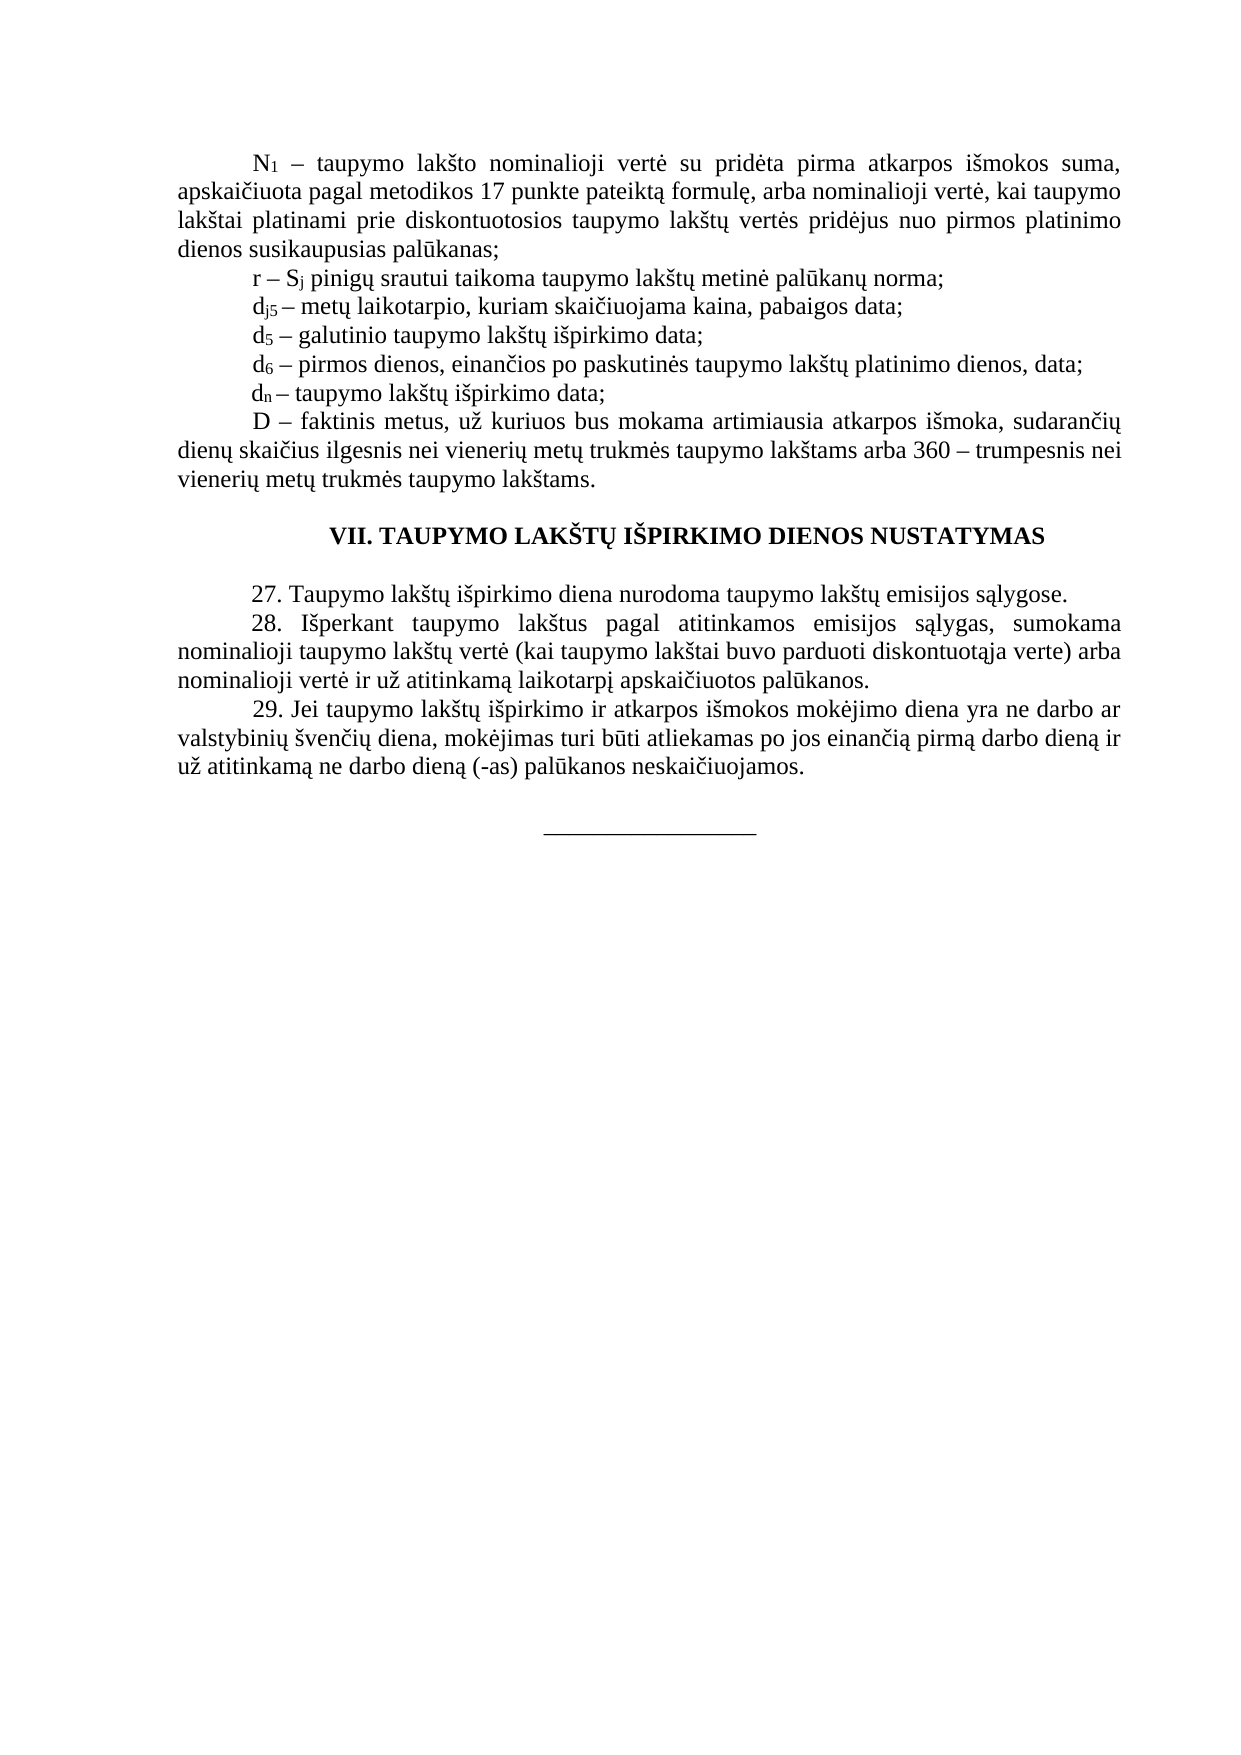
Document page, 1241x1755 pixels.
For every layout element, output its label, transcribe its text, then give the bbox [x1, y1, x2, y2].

text d5 – galutinio taupymo lakštų išpirkimo data; [177, 320, 1122, 349]
text N1 – taupymo lakšto nominalioji vertė su pridėta pirma atkarpos išmokos suma, apskaičiuota pagal metodikos 17 punkte pateiktą formulę, arba nominalioji vertė, kai taupymo lakštai platinami prie diskontuotosios taupymo lakštų vertės pridėjus nuo pirmos platinimo dienos susikaupusias palūkanas; [177, 148, 1122, 263]
text dj5 – metų laikotarpio, kuriam skaičiuojama kaina, pabaigos data; [177, 291, 1122, 320]
text _________________ [177, 809, 1122, 838]
text 28. Išperkant taupymo lakštus pagal atitinkamos emisijos sąlygas, sumokama nominalioji taupymo lakštų vertė (kai taupymo lakštai buvo parduoti diskontuotąja verte) arba nominalioji vertė ir už atitinkamą laikotarpį apskaičiuotos palūkanos. [177, 608, 1122, 694]
text D – faktinis metus, už kuriuos bus mokama artimiausia atkarpos išmoka, sudarančių dienų skaičius ilgesnis nei vienerių metų trukmės taupymo lakštams arba 360 – trumpesnis nei vienerių metų trukmės taupymo lakštams. [177, 406, 1122, 493]
text r – Sj pinigų srautui taikoma taupymo lakštų metinė palūkanų norma; [177, 263, 1122, 291]
text 27. Taupymo lakštų išpirkimo diena nurodoma taupymo lakštų emisijos sąlygose. [177, 579, 1122, 608]
text d6 – pirmos dienos, einančios po paskutinės taupymo lakštų platinimo dienos, data; [177, 349, 1122, 378]
text VII. TAUPYMO LAKŠTŲ IŠPIRKIMO DIENOS NUSTATYMAS [177, 521, 1122, 550]
text dn – taupymo lakštų išpirkimo data; [177, 378, 1122, 406]
text 29. Jei taupymo lakštų išpirkimo ir atkarpos išmokos mokėjimo diena yra ne darbo ar valstybinių švenčių diena, mokėjimas turi būti atliekamas po jos einančią pirmą darbo dieną ir už atitinkamą ne darbo dieną (-as) palūkanos neskaičiuojamos. [177, 694, 1122, 780]
